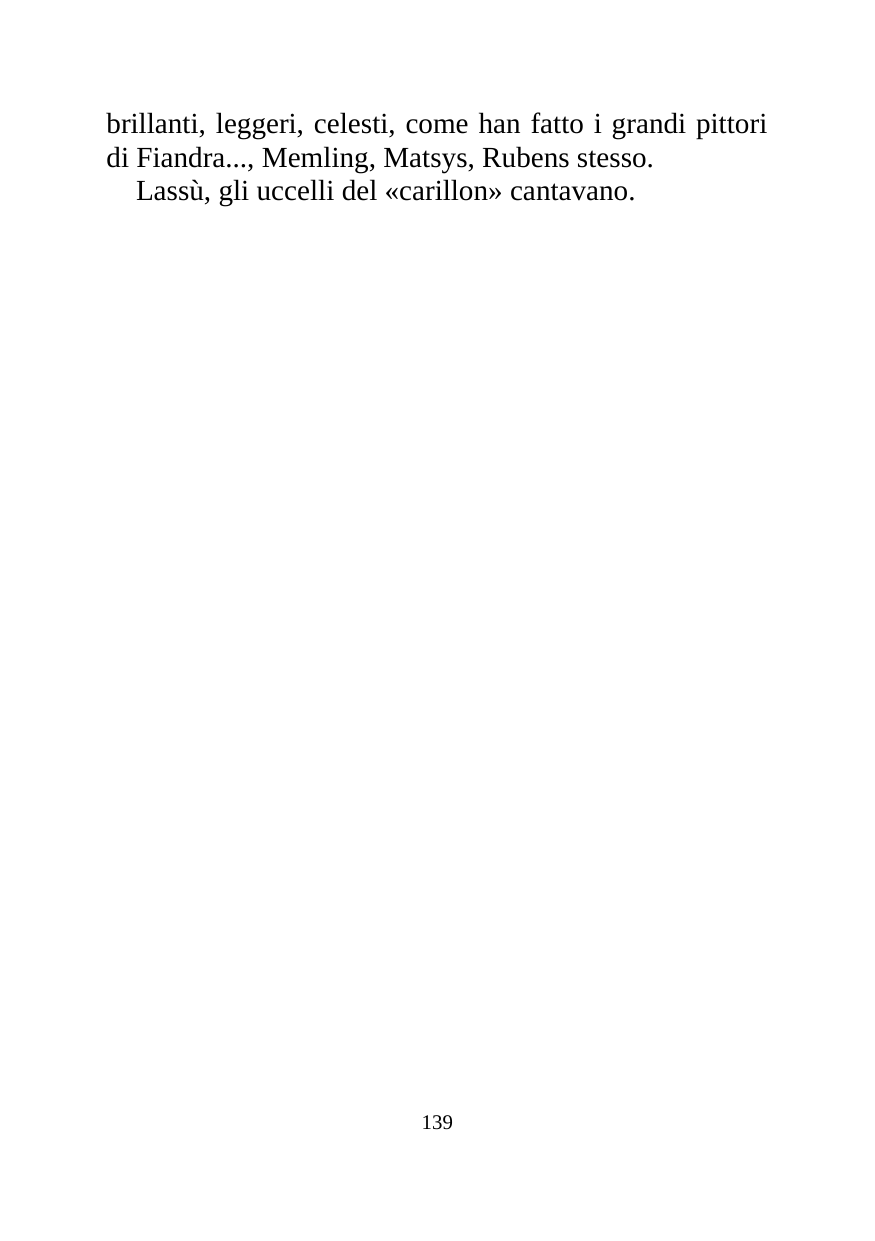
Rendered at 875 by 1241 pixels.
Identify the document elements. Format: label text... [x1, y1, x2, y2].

text Lassù, gli uccelli del «carillon» cantavano. [106, 173, 768, 207]
text brillanti, leggeri, celesti, come han fatto i grandi pittori di Fiandra..., Memling, Matsys, Rubens stesso. [106, 106, 768, 173]
